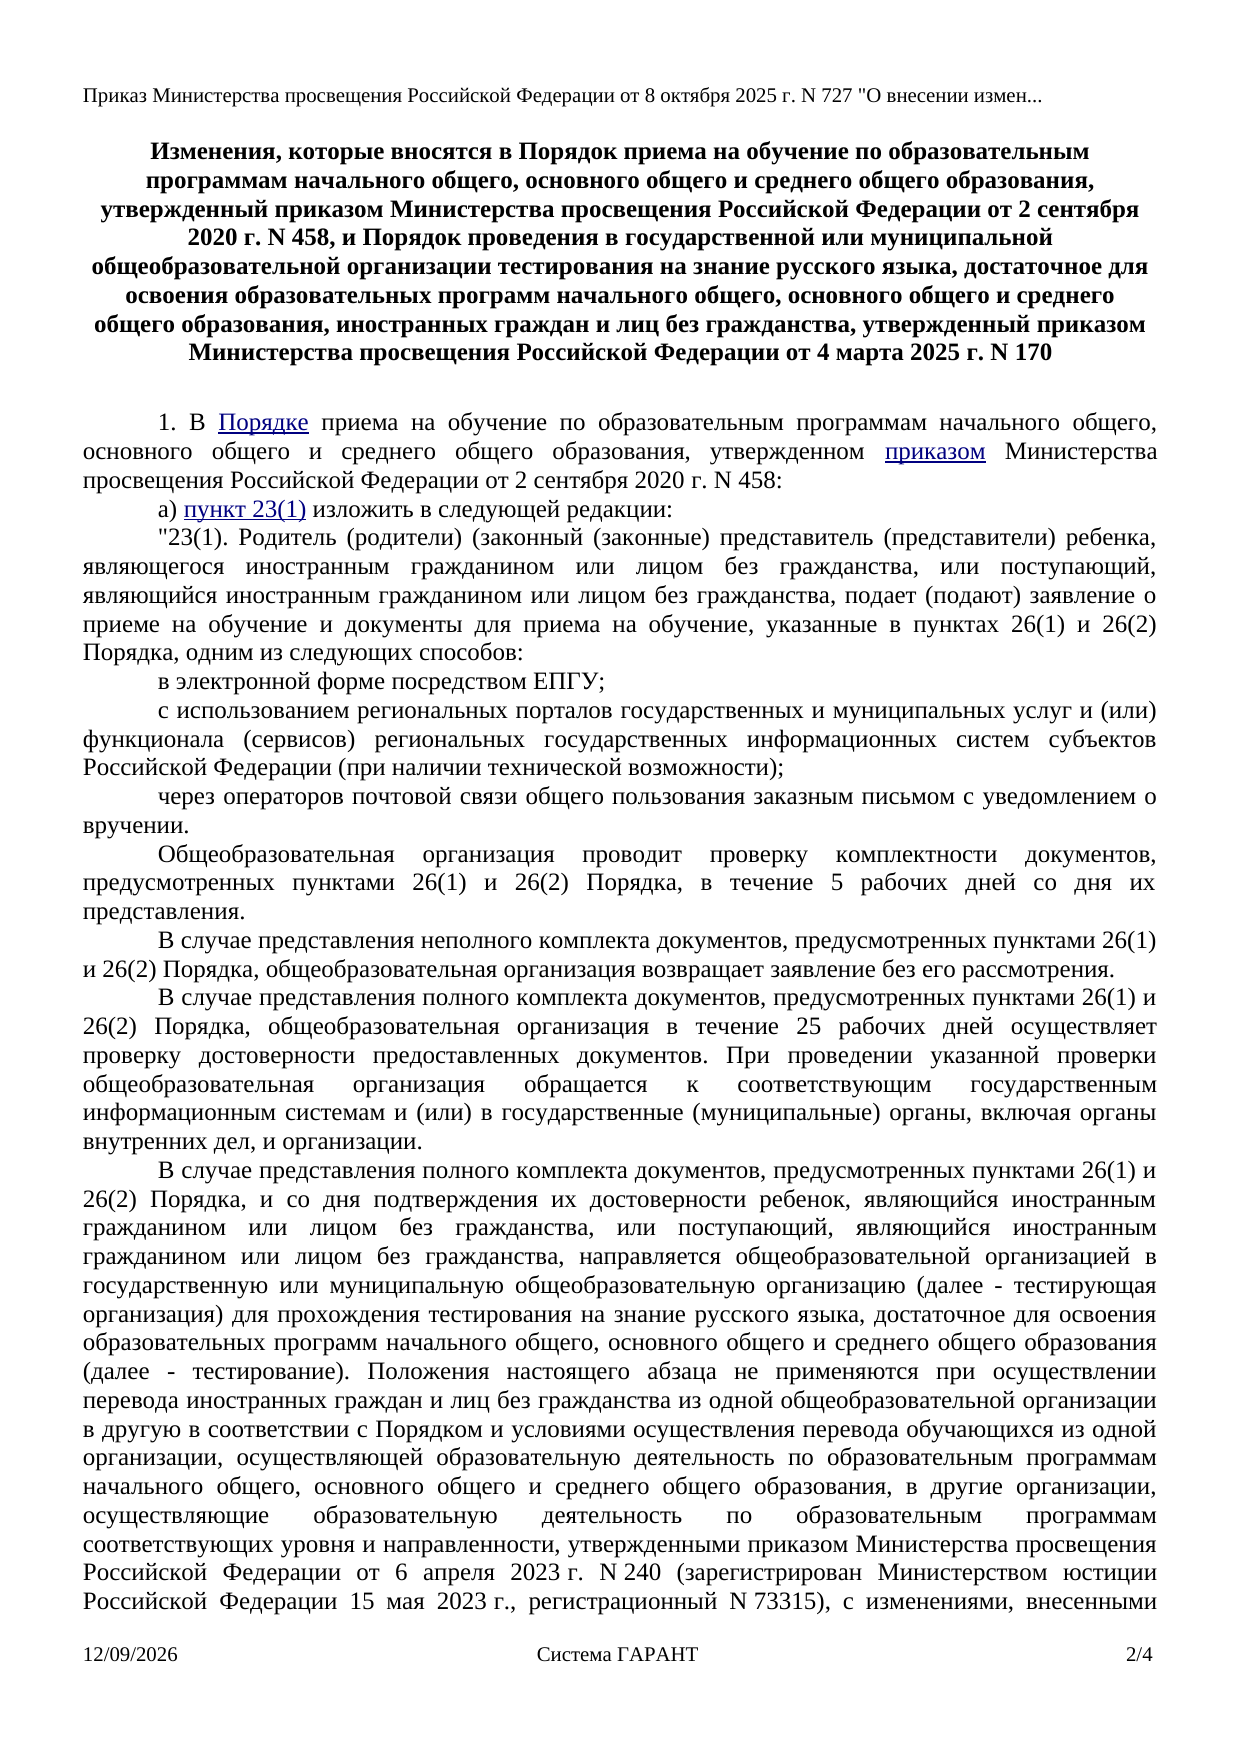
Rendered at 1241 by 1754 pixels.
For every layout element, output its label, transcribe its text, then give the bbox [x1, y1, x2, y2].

text "23(1). Родитель (родители) (законный (законные) представитель (представители) ребенка, являющегося иностранным гражданином или лицом без гражданства, или поступающий, являющийся иностранным гражданином или лицом без гражданства, подает (подают) заявление о приеме на обучение и документы для приема на обучение, указанные в пунктах 26(1) и 26(2) Порядка, одним из следующих способов: [83, 522, 1157, 666]
text через операторов почтовой связи общего пользования заказным письмом с уведомлением о вручении. [83, 781, 1157, 839]
text с использованием региональных порталов государственных и муниципальных услуг и (или) функционала (сервисов) региональных государственных информационных систем субъектов Российской Федерации (при наличии технической возможности); [83, 695, 1157, 781]
text в электронной форме посредством ЕПГУ; [83, 666, 1157, 695]
text В случае представления неполного комплекта документов, предусмотренных пунктами 26(1) и 26(2) Порядка, общеобразовательная организация возвращает заявление без его рассмотрения. [83, 925, 1157, 982]
text 1. В Порядке приема на обучение по образовательным программам начального общего, основного общего и среднего общего образования, утвержденном приказом Министерства просвещения Российской Федерации от 2 сентября 2020 г. N 458: [83, 407, 1157, 494]
text а) пункт 23(1) изложить в следующей редакции: [83, 494, 1157, 522]
text Общеобразовательная организация проводит проверку комплектности документов, предусмотренных пунктами 26(1) и 26(2) Порядка, в течение 5 рабочих дней со дня их представления. [83, 839, 1157, 925]
text В случае представления полного комплекта документов, предусмотренных пунктами 26(1) и 26(2) Порядка, и со дня подтверждения их достоверности ребенок, являющийся иностранным гражданином или лицом без гражданства, или поступающий, являющийся иностранным гражданином или лицом без гражданства, направляется общеобразовательной организацией в государственную или муниципальную общеобразовательную организацию (далее - тестирующая организация) для прохождения тестирования на знание русского языка, достаточное для освоения образовательных программ начального общего, основного общего и среднего общего образования (далее - тестирование). Положения настоящего абзаца не применяются при осуществлении перевода иностранных граждан и лиц без гражданства из одной общеобразовательной организации в другую в соответствии с Порядком и условиями осуществления перевода обучающихся из одной организации, осуществляющей образовательную деятельность по образовательным программам начального общего, основного общего и среднего общего образования, в другие организации, осуществляющие образовательную деятельность по образовательным программам соответствующих уровня и направленности, утвержденными приказом Министерства просвещения Российской Федерации от 6 апреля 2023 г. N 240 (зарегистрирован Министерством юстиции Российской Федерации 15 мая 2023 г., регистрационный N 73315), с изменениями, внесенными [83, 1155, 1157, 1615]
subtitle Изменения, которые вносятся в Порядок приема на обучение по образовательным программам начального общего, основного общего и среднего общего образования, утвержденный приказом Министерства просвещения Российской Федерации от 2 сентября 2020 г. N 458, и Порядок проведения в государственной или муниципальной общеобразовательной организации тестирования на знание русского языка, достаточное для освоения образовательных программ начального общего, основного общего и среднего общего образования, иностранных граждан и лиц без гражданства, утвержденный приказом Министерства просвещения Российской Федерации от 4 марта 2025 г. N 170 [83, 136, 1157, 366]
text В случае представления полного комплекта документов, предусмотренных пунктами 26(1) и 26(2) Порядка, общеобразовательная организация в течение 25 рабочих дней осуществляет проверку достоверности предоставленных документов. При проведении указанной проверки общеобразовательная организация обращается к соответствующим государственным информационным системам и (или) в государственные (муниципальные) органы, включая органы внутренних дел, и организации. [83, 982, 1157, 1155]
